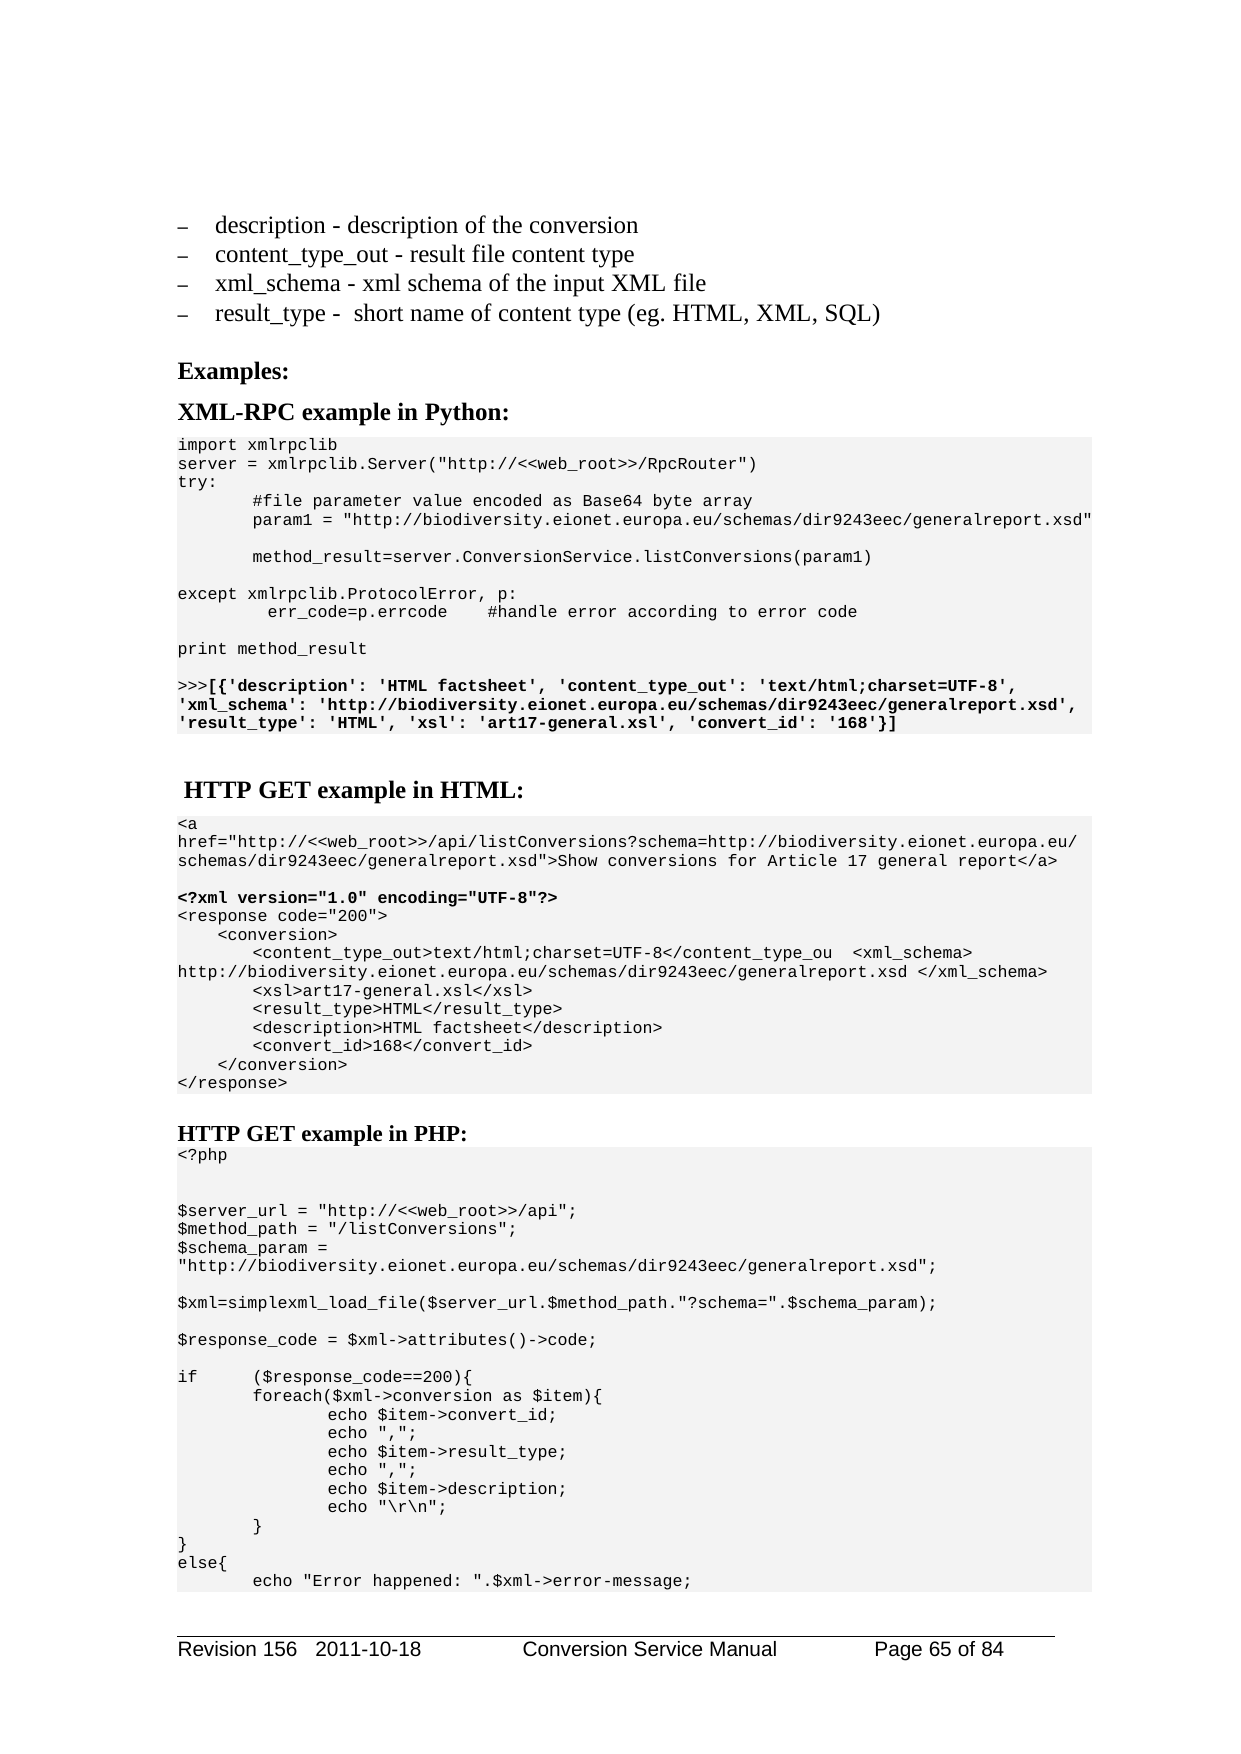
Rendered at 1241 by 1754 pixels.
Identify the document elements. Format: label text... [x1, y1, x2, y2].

list </response> [177, 1075, 1092, 1094]
text HTTP GET example in PHP: [177, 1120, 1092, 1147]
list #file parameter value encoded as Base64 byte array [177, 493, 1092, 511]
text } [177, 1536, 1092, 1555]
list print method_result [177, 641, 1092, 660]
text echo $item->convert_id; [177, 1406, 1092, 1425]
list content_type_out - result file content type [177, 239, 1092, 268]
text echo $item->description; [177, 1481, 1092, 1499]
text XML-RPC example in Python: [177, 396, 1092, 425]
list xml_schema - xml schema of the input XML file [177, 268, 1092, 297]
text echo $item->result_type; [177, 1443, 1092, 1462]
list method_result=server.ConversionService.listConversions(param1) [177, 548, 1092, 567]
list <conversion> [177, 927, 1092, 945]
text Examples: [177, 356, 1092, 384]
list <response code="200"> [177, 908, 1092, 927]
text $schema_param = "http://biodiversity.eionet.europa.eu/schemas/dir9243eec/generalreport.xsd"; [177, 1239, 1092, 1277]
list try: [177, 474, 1092, 493]
text echo ","; [177, 1425, 1092, 1443]
list </conversion> [177, 1057, 1092, 1075]
list <content_type_out>text/html;charset=UTF-8</content_type_ou <xml_schema> http://biodiversity.eionet.europa.eu/schemas/dir9243eec/generalreport.xsd </xml_schema> [177, 945, 1092, 982]
list <xsl>art17-general.xsl</xsl> [177, 982, 1092, 1001]
list except xmlrpclib.ProtocolError, p: [177, 586, 1092, 604]
list <?php [177, 1147, 1092, 1165]
text <?xml version="1.0" encoding="UTF-8"?> [177, 890, 1092, 908]
list <description>HTML factsheet</description> [177, 1019, 1092, 1038]
list result_type - short name of content type (eg. HTML, XML, SQL) [177, 297, 1092, 326]
text $server_url = "http://<<web_root>>/api"; [177, 1202, 1092, 1221]
list server = xmlrpclib.Server("http://<<web_root>>/RpcRouter") [177, 456, 1092, 474]
text $response_code = $xml->attributes()->code; [177, 1332, 1092, 1351]
list <convert_id>168</convert_id> [177, 1038, 1092, 1057]
text else{ [177, 1555, 1092, 1573]
list >>>[{'description': 'HTML factsheet', 'content_type_out': 'text/html;charset=UTF-8', 'xml_schema': 'http://biodiversity.eionet.europa.eu/schemas/dir9243eec/generalreport.xsd', 'result_type': 'HTML', 'xsl': 'art17-general.xsl', 'convert_id': '168'}] [177, 678, 1092, 734]
list <a href="http://<<web_root>>/api/listConversions?schema=http://biodiversity.eionet.europa.eu/schemas/dir9243eec/generalreport.xsd">Show conversions for Article 17 general report</a> [177, 816, 1092, 871]
list err_code=p.errcode #handle error according to error code [177, 604, 1092, 623]
list import xmlrpclib [177, 437, 1092, 456]
text } [177, 1518, 1092, 1536]
text echo "\r\n"; [177, 1499, 1092, 1518]
text echo ","; [177, 1462, 1092, 1481]
list param1 = "http://biodiversity.eionet.europa.eu/schemas/dir9243eec/generalreport.xsd" [177, 511, 1092, 530]
list <result_type>HTML</result_type> [177, 1001, 1092, 1019]
text if ($response_code==200){ [177, 1369, 1092, 1388]
text foreach($xml->conversion as $item){ [177, 1388, 1092, 1406]
text $method_path = "/listConversions"; [177, 1221, 1092, 1239]
text HTTP GET example in HTML: [177, 775, 1092, 804]
list description - description of the conversion [177, 210, 1092, 239]
text $xml=simplexml_load_file($server_url.$method_path."?schema=".$schema_param); [177, 1295, 1092, 1314]
text echo "Error happened: ".$xml->error-message; [177, 1573, 1092, 1592]
